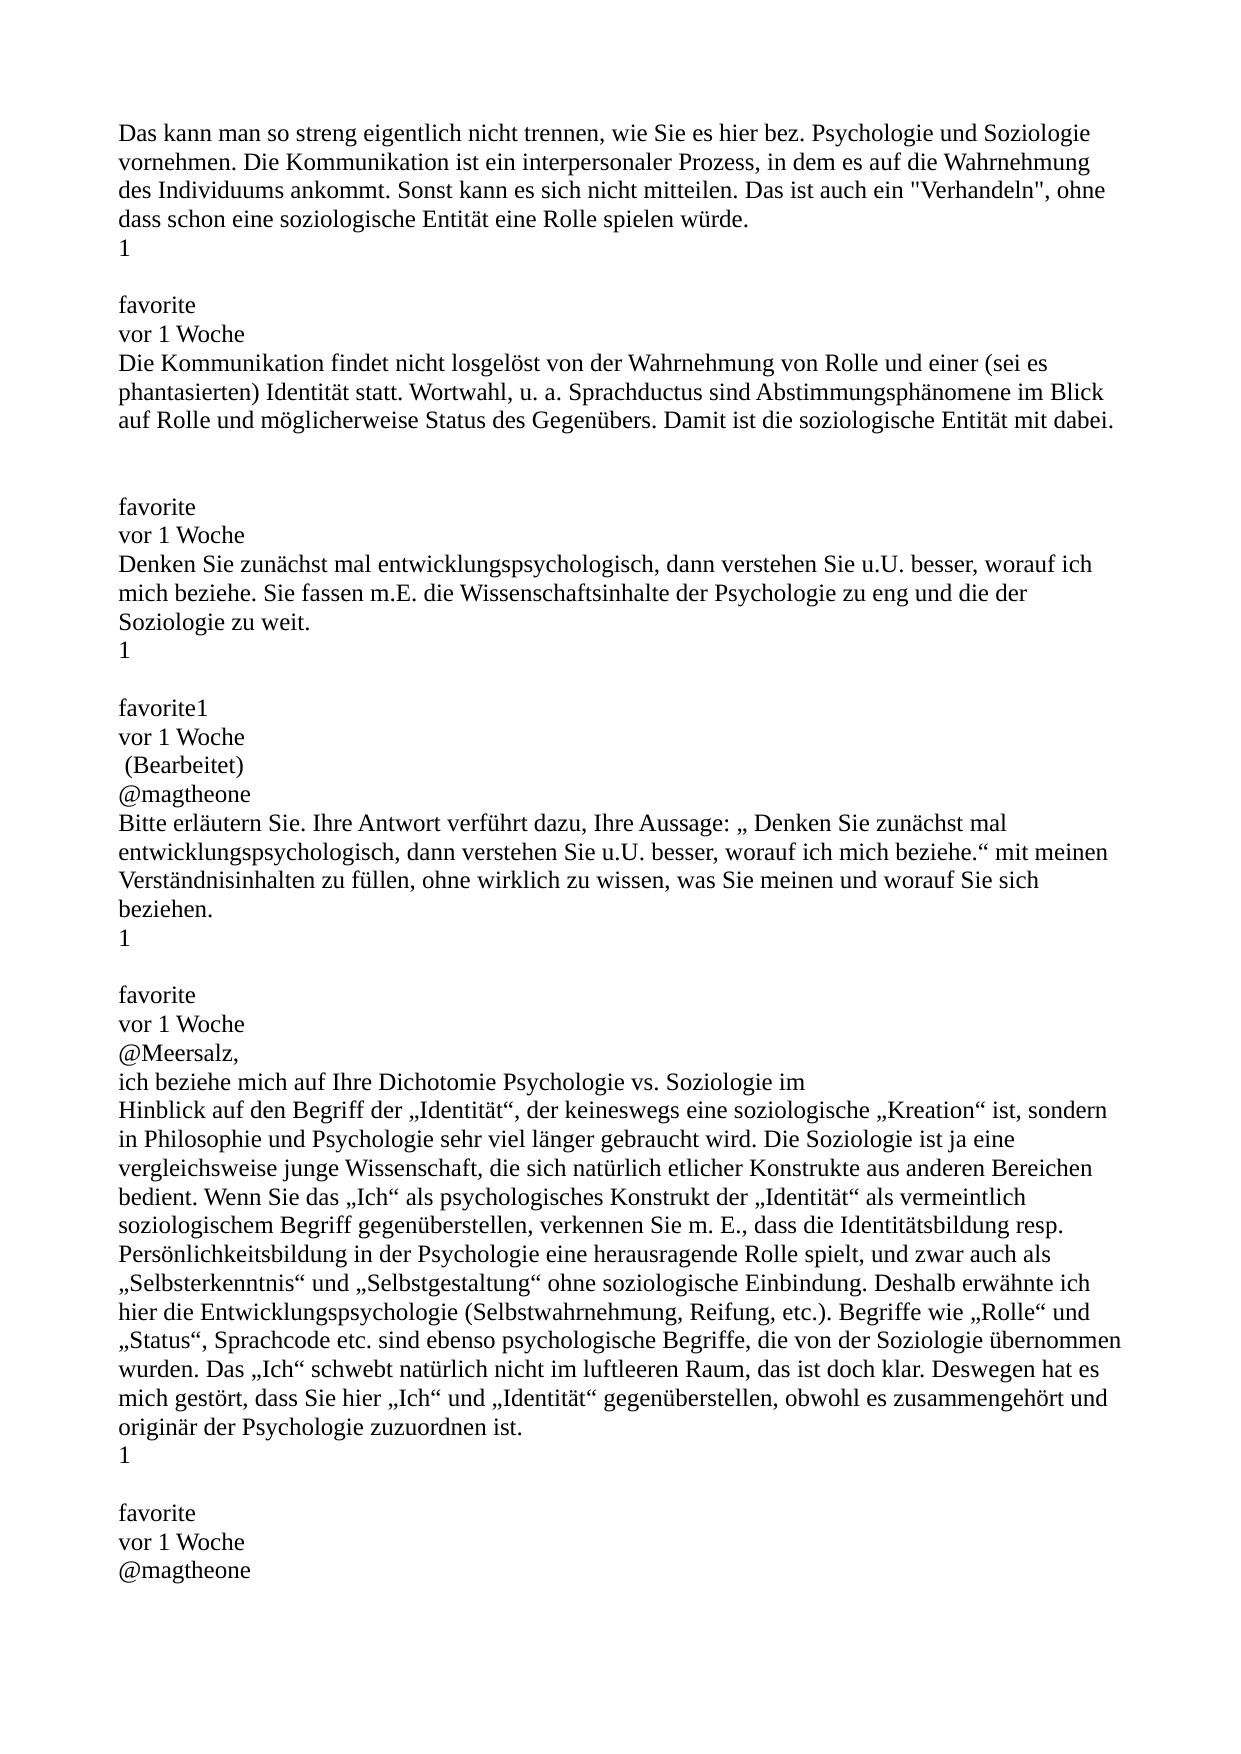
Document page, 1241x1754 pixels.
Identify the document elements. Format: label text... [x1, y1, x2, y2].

text vor 1 Woche [118, 1527, 1122, 1556]
text Hinblick auf den Begriff der „Identität“, der keineswegs eine soziologische „Kreation“ ist, sondern in Philosophie und Psychologie sehr viel länger gebraucht wird. Die Soziologie ist ja eine vergleichsweise junge Wissenschaft, die sich natürlich etlicher Konstrukte aus anderen Bereichen bedient. Wenn Sie das „Ich“ als psychologisches Konstrukt der „Identität“ als vermeintlich soziologischem Begriff gegenüberstellen, verkennen Sie m. E., dass die Identitätsbildung resp. Persönlichkeitsbildung in der Psychologie eine herausragende Rolle spielt, und zwar auch als „Selbsterkenntnis“ und „Selbstgestaltung“ ohne soziologische Einbindung. Deshalb erwähnte ich hier die Entwicklungspsychologie (Selbstwahrnehmung, Reifung, etc.). Begriffe wie „Rolle“ und „Status“, Sprachcode etc. sind ebenso psychologische Begriffe, die von der Soziologie übernommen wurden. Das „Ich“ schwebt natürlich nicht im luftleeren Raum, das ist doch klar. Deswegen hat es mich gestört, dass Sie hier „Ich“ und „Identität“ gegenüberstellen, obwohl es zusammengehört und originär der Psychologie zuzuordnen ist. [118, 1096, 1122, 1441]
text Das kann man so streng eigentlich nicht trennen, wie Sie es hier bez. Psychologie und Soziologie vornehmen. Die Kommunikation ist ein interpersonaler Prozess, in dem es auf die Wahrnehmung des Individuums ankommt. Sonst kann es sich nicht mitteilen. Das ist auch ein "Verhandeln", ohne dass schon eine soziologische Entität eine Rolle spielen würde. [118, 118, 1122, 233]
text Denken Sie zunächst mal entwicklungspsychologisch, dann verstehen Sie u.U. besser, worauf ich mich beziehe. Sie fassen m.E. die Wissenschaftsinhalte der Psychologie zu eng und die der Soziologie zu weit. [118, 549, 1122, 636]
text @magtheone [118, 779, 1122, 808]
text 1 [118, 1441, 1122, 1469]
text vor 1 Woche [118, 1009, 1122, 1038]
text favorite [118, 1498, 1122, 1527]
text 1 [118, 636, 1122, 664]
text favorite [118, 981, 1122, 1009]
text favorite1 [118, 693, 1122, 722]
text vor 1 Woche [118, 319, 1122, 348]
text ich beziehe mich auf Ihre Dichotomie Psychologie vs. Soziologie im [118, 1067, 1122, 1096]
text Die Kommunikation findet nicht losgelöst von der Wahrnehmung von Rolle und einer (sei es phantasierten) Identität statt. Wortwahl, u. a. Sprachductus sind Abstimmungsphänomene im Blick auf Rolle und möglicherweise Status des Gegenübers. Damit ist die soziologische Entität mit dabei. [118, 348, 1122, 434]
text vor 1 Woche [118, 722, 1122, 751]
text favorite [118, 492, 1122, 521]
text @Meersalz, [118, 1038, 1122, 1067]
text vor 1 Woche [118, 521, 1122, 549]
text 1 [118, 233, 1122, 262]
text @magtheone [118, 1556, 1122, 1584]
text favorite [118, 291, 1122, 319]
text 1 [118, 923, 1122, 952]
text Bitte erläutern Sie. Ihre Antwort verführt dazu, Ihre Aussage: „ Denken Sie zunächst mal entwicklungspsychologisch, dann verstehen Sie u.U. besser, worauf ich mich beziehe.“ mit meinen Verständnisinhalten zu füllen, ohne wirklich zu wissen, was Sie meinen und worauf Sie sich beziehen. [118, 808, 1122, 923]
text (Bearbeitet) [118, 751, 1122, 779]
